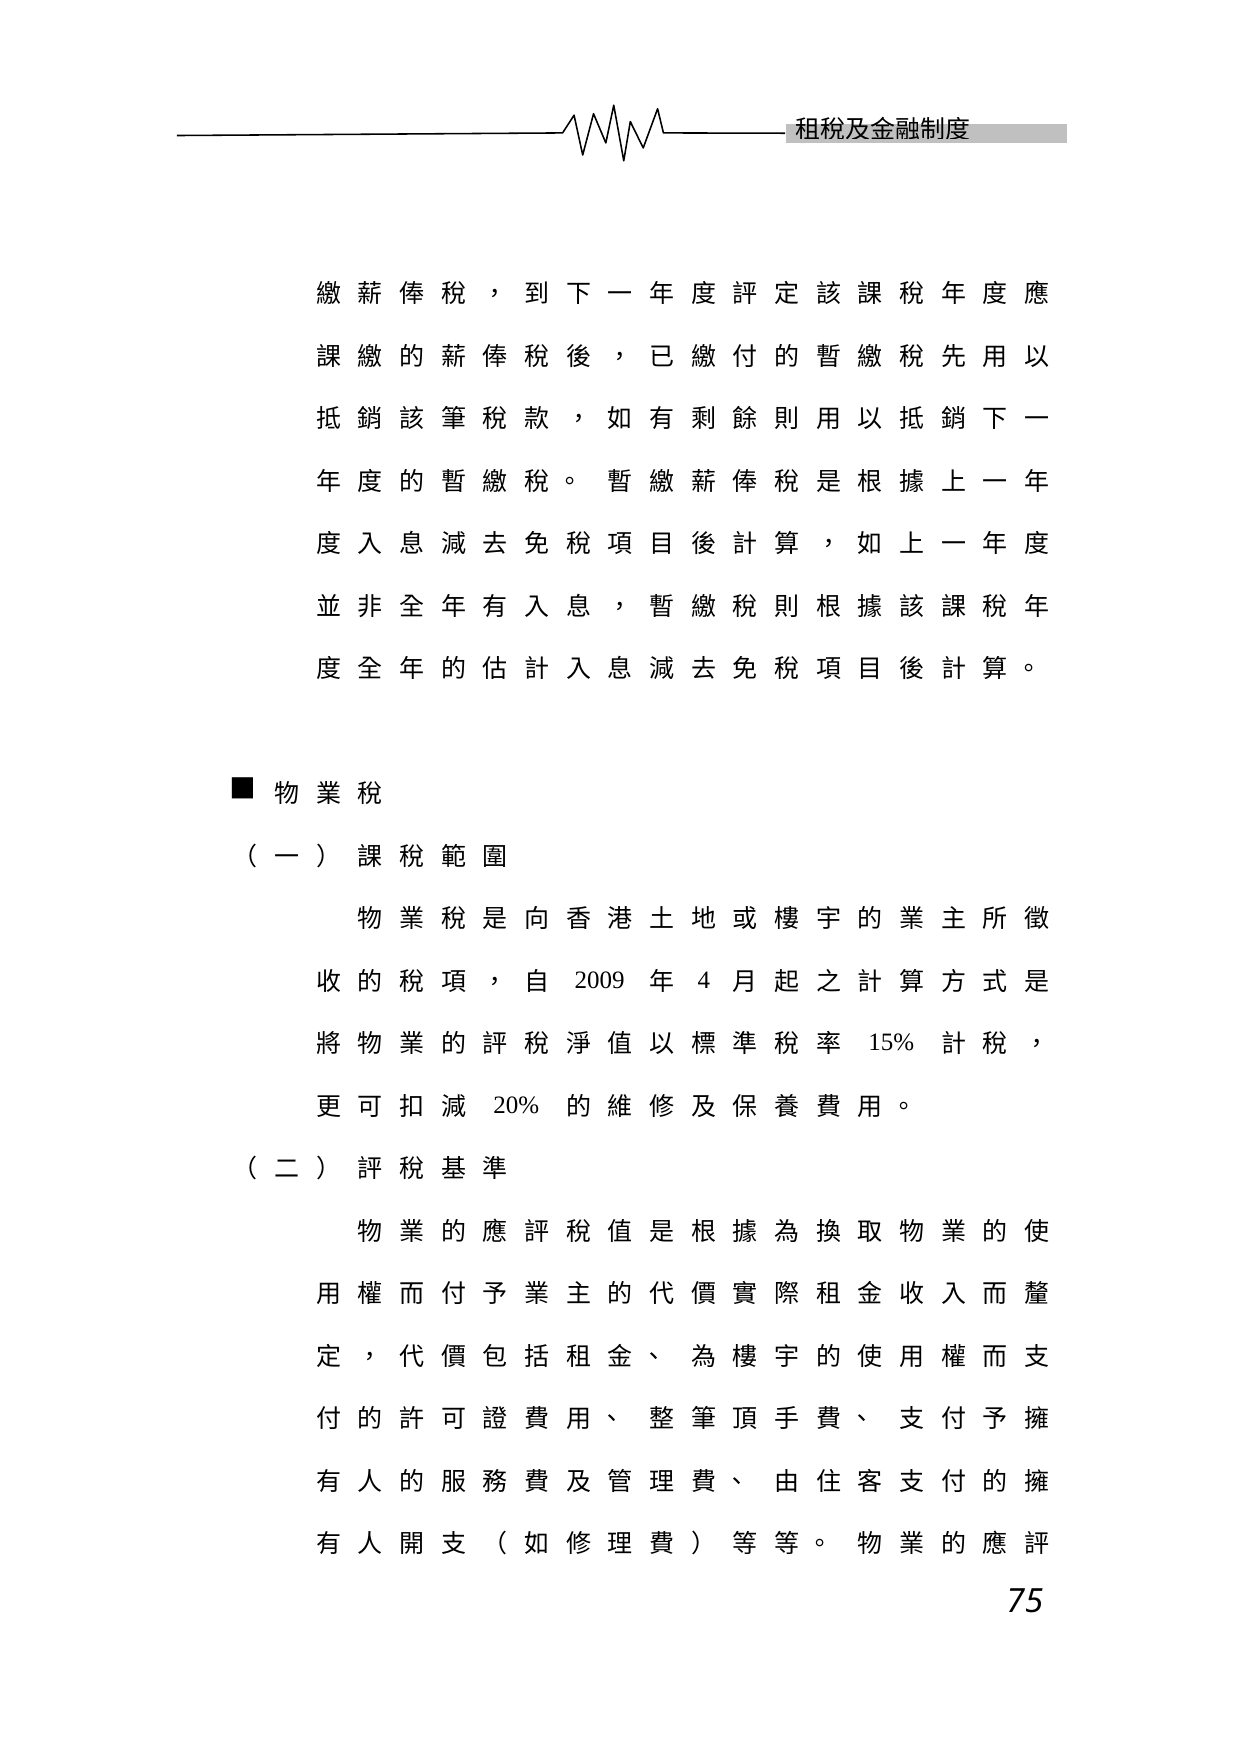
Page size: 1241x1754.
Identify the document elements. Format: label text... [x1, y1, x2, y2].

text 繳薪俸稅，到下一年度評定該課稅年度應課繳的薪俸稅後，已繳付的暫繳稅先用以抵銷該筆稅款，如有剩餘則用以抵銷下一年度的暫繳稅。暫繳薪俸稅是根據上一年度入息減去免稅項目後計算，如上一年度並非全年有入息，暫繳稅則根據該課稅年度全年的估計入息減去免稅項目後計算。 [281, 250, 1058, 688]
text 物業稅是向香港土地或樓宇的業主所徵收的稅項，自2009年4月起之計算方式是將物業的評稅淨值以標準稅率15%計稅，更可扣減20%的維修及保養費用。 [281, 875, 1058, 1125]
text （二）評稅基準 [207, 1125, 1058, 1188]
text 物業稅 [207, 750, 1058, 813]
text （一）課稅範圍 [207, 813, 1058, 875]
text 物業的應評稅值是根據為換取物業的使用權而付予業主的代價實際租金收入而釐定，代價包括租金、為樓宇的使用權而支付的許可證費用、整筆頂手費、支付予擁有人的服務費及管理費、由住客支付的擁有人開支（如修理費）等等。物業的應評 [281, 1188, 1058, 1563]
